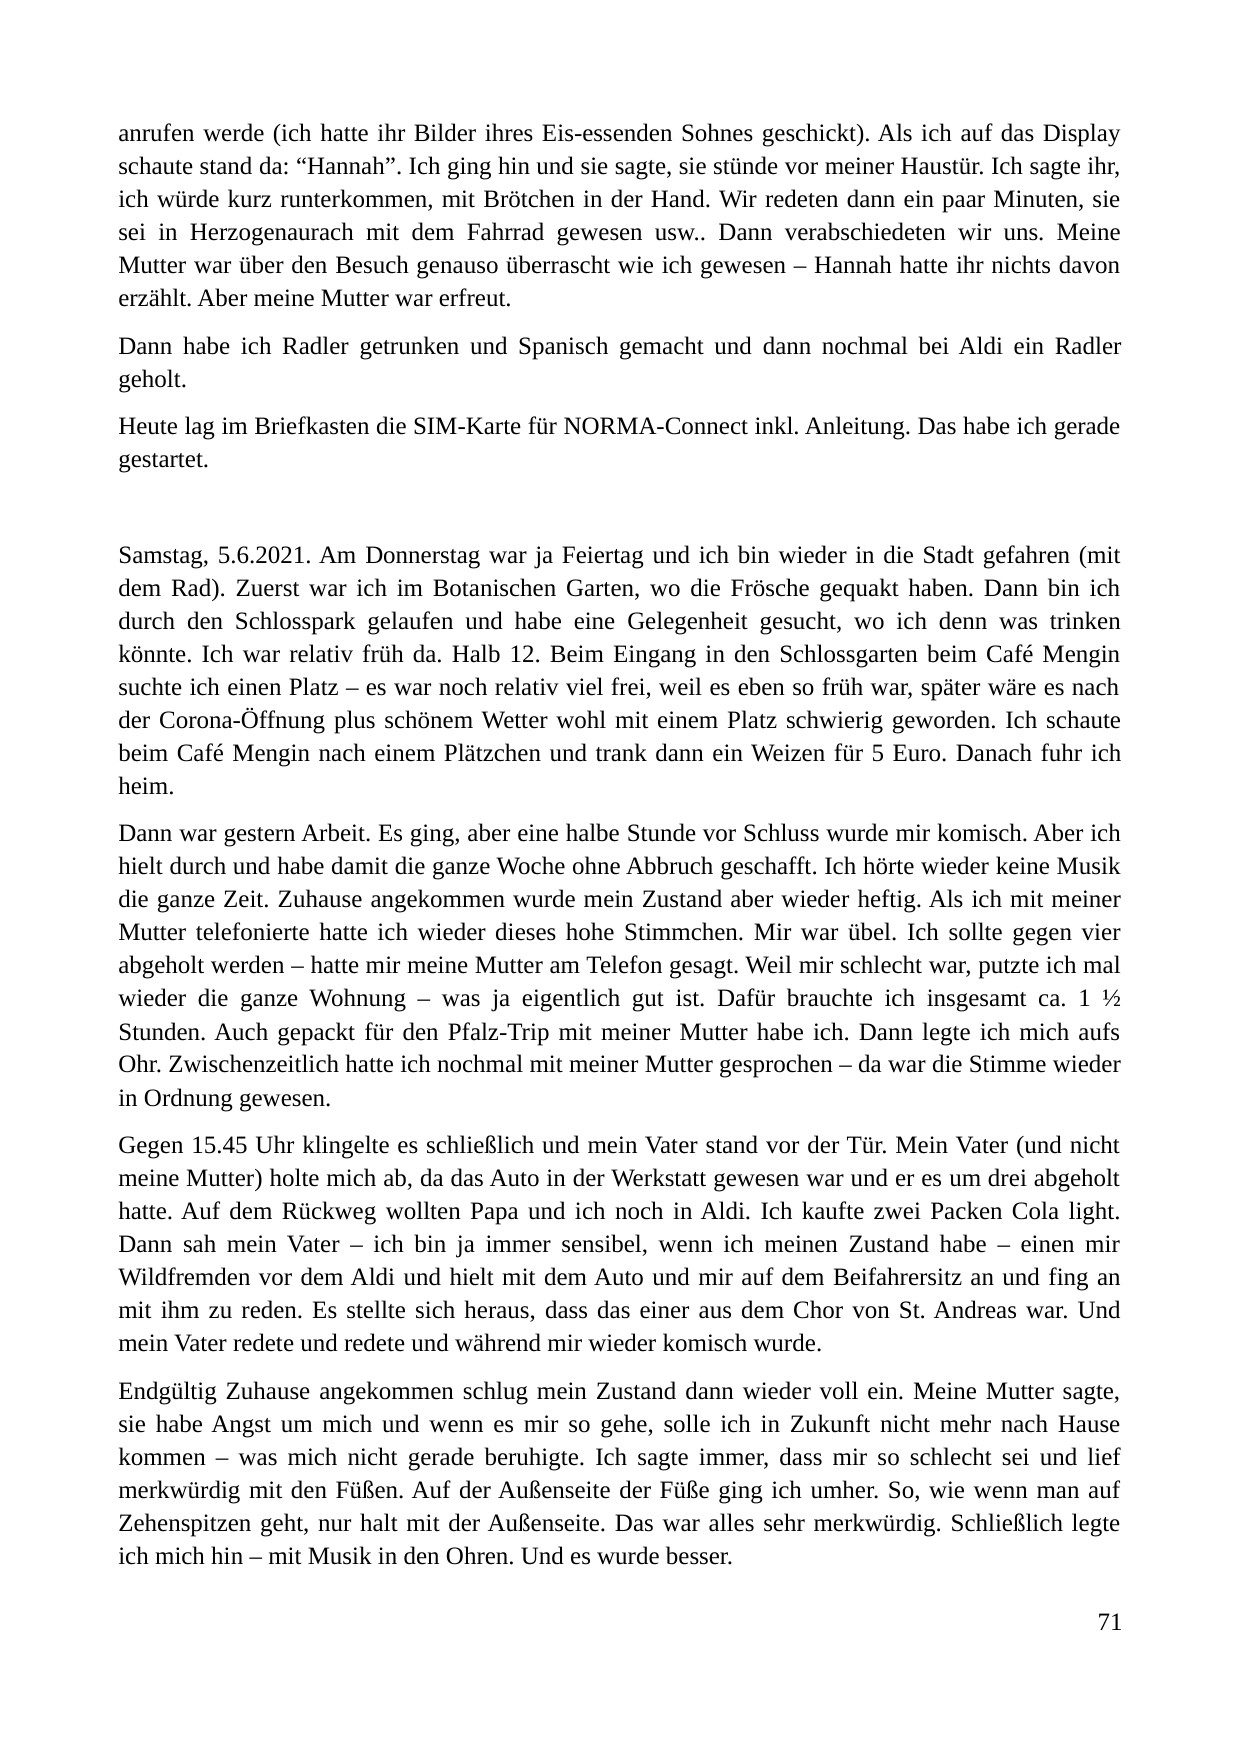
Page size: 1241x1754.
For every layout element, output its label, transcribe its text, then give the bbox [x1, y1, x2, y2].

text Gegen 15.45 Uhr klingelte es schließlich und mein Vater stand vor der Tür. Mein Vater (und nicht meine Mutter) holte mich ab, da das Auto in der Werkstatt gewesen war und er es um drei abgeholt hatte. Auf dem Rückweg wollten Papa und ich noch in Aldi. Ich kaufte zwei Packen Cola light. Dann sah mein Vater – ich bin ja immer sensibel, wenn ich meinen Zustand habe – einen mir Wildfremden vor dem Aldi und hielt mit dem Auto und mir auf dem Beifahrersitz an und fing an mit ihm zu reden. Es stellte sich heraus, dass das einer aus dem Chor von St. Andreas war. Und mein Vater redete und redete und während mir wieder komisch wurde. [118, 1130, 1122, 1357]
text Heute lag im Briefkasten die SIM-Karte für NORMA-Connect inkl. Anleitung. Das habe ich gerade gestartet. [118, 411, 1122, 473]
text anrufen werde (ich hatte ihr Bilder ihres Eis-essenden Sohnes geschickt). Als ich auf das Display schaute stand da: “Hannah”. Ich ging hin und sie sagte, sie stünde vor meiner Haustür. Ich sagte ihr, ich würde kurz runterkommen, mit Brötchen in der Hand. Wir redeten dann ein paar Minuten, sie sei in Herzogenaurach mit dem Fahrrad gewesen usw.. Dann verabschiedeten wir uns. Meine Mutter war über den Besuch genauso überrascht wie ich gewesen – Hannah hatte ihr nichts davon erzählt. Aber meine Mutter war erfreut. [118, 118, 1122, 312]
text Dann habe ich Radler getrunken und Spanisch gemacht und dann nochmal bei Aldi ein Radler geholt. [118, 331, 1122, 393]
text Samstag, 5.6.2021. Am Donnerstag war ja Feiertag und ich bin wieder in die Stadt gefahren (mit dem Rad). Zuerst war ich im Botanischen Garten, wo die Frösche gequakt haben. Dann bin ich durch den Schlosspark gelaufen und habe eine Gelegenheit gesucht, wo ich denn was trinken könnte. Ich war relativ früh da. Halb 12. Beim Eingang in den Schlossgarten beim Café Mengin suchte ich einen Platz – es war noch relativ viel frei, weil es eben so früh war, später wäre es nach der Corona-Öffnung plus schönem Wetter wohl mit einem Platz schwierig geworden. Ich schaute beim Café Mengin nach einem Plätzchen und trank dann ein Weizen für 5 Euro. Danach fuhr ich heim. [118, 540, 1122, 799]
text Dann war gestern Arbeit. Es ging, aber eine halbe Stunde vor Schluss wurde mir komisch. Aber ich hielt durch und habe damit die ganze Woche ohne Abbruch geschafft. Ich hörte wieder keine Musik die ganze Zeit. Zuhause angekommen wurde mein Zustand aber wieder heftig. Als ich mit meiner Mutter telefonierte hatte ich wieder dieses hohe Stimmchen. Mir war übel. Ich sollte gegen vier abgeholt werden – hatte mir meine Mutter am Telefon gesagt. Weil mir schlecht war, putzte ich mal wieder die ganze Wohnung – was ja eigentlich gut ist. Dafür brauchte ich insgesamt ca. 1 ½ Stunden. Auch gepackt für den Pfalz-Trip mit meiner Mutter habe ich. Dann legte ich mich aufs Ohr. Zwischenzeitlich hatte ich nochmal mit meiner Mutter gesprochen – da war die Stimme wieder in Ordnung gewesen. [118, 818, 1122, 1111]
text Endgültig Zuhause angekommen schlug mein Zustand dann wieder voll ein. Meine Mutter sagte, sie habe Angst um mich und wenn es mir so gehe, solle ich in Zukunft nicht mehr nach Hause kommen – was mich nicht gerade beruhigte. Ich sagte immer, dass mir so schlecht sei und lief merkwürdig mit den Füßen. Auf der Außenseite der Füße ging ich umher. So, wie wenn man auf Zehenspitzen geht, nur halt mit der Außenseite. Das war alles sehr merkwürdig. Schließlich legte ich mich hin – mit Musik in den Ohren. Und es wurde besser. [118, 1376, 1122, 1570]
